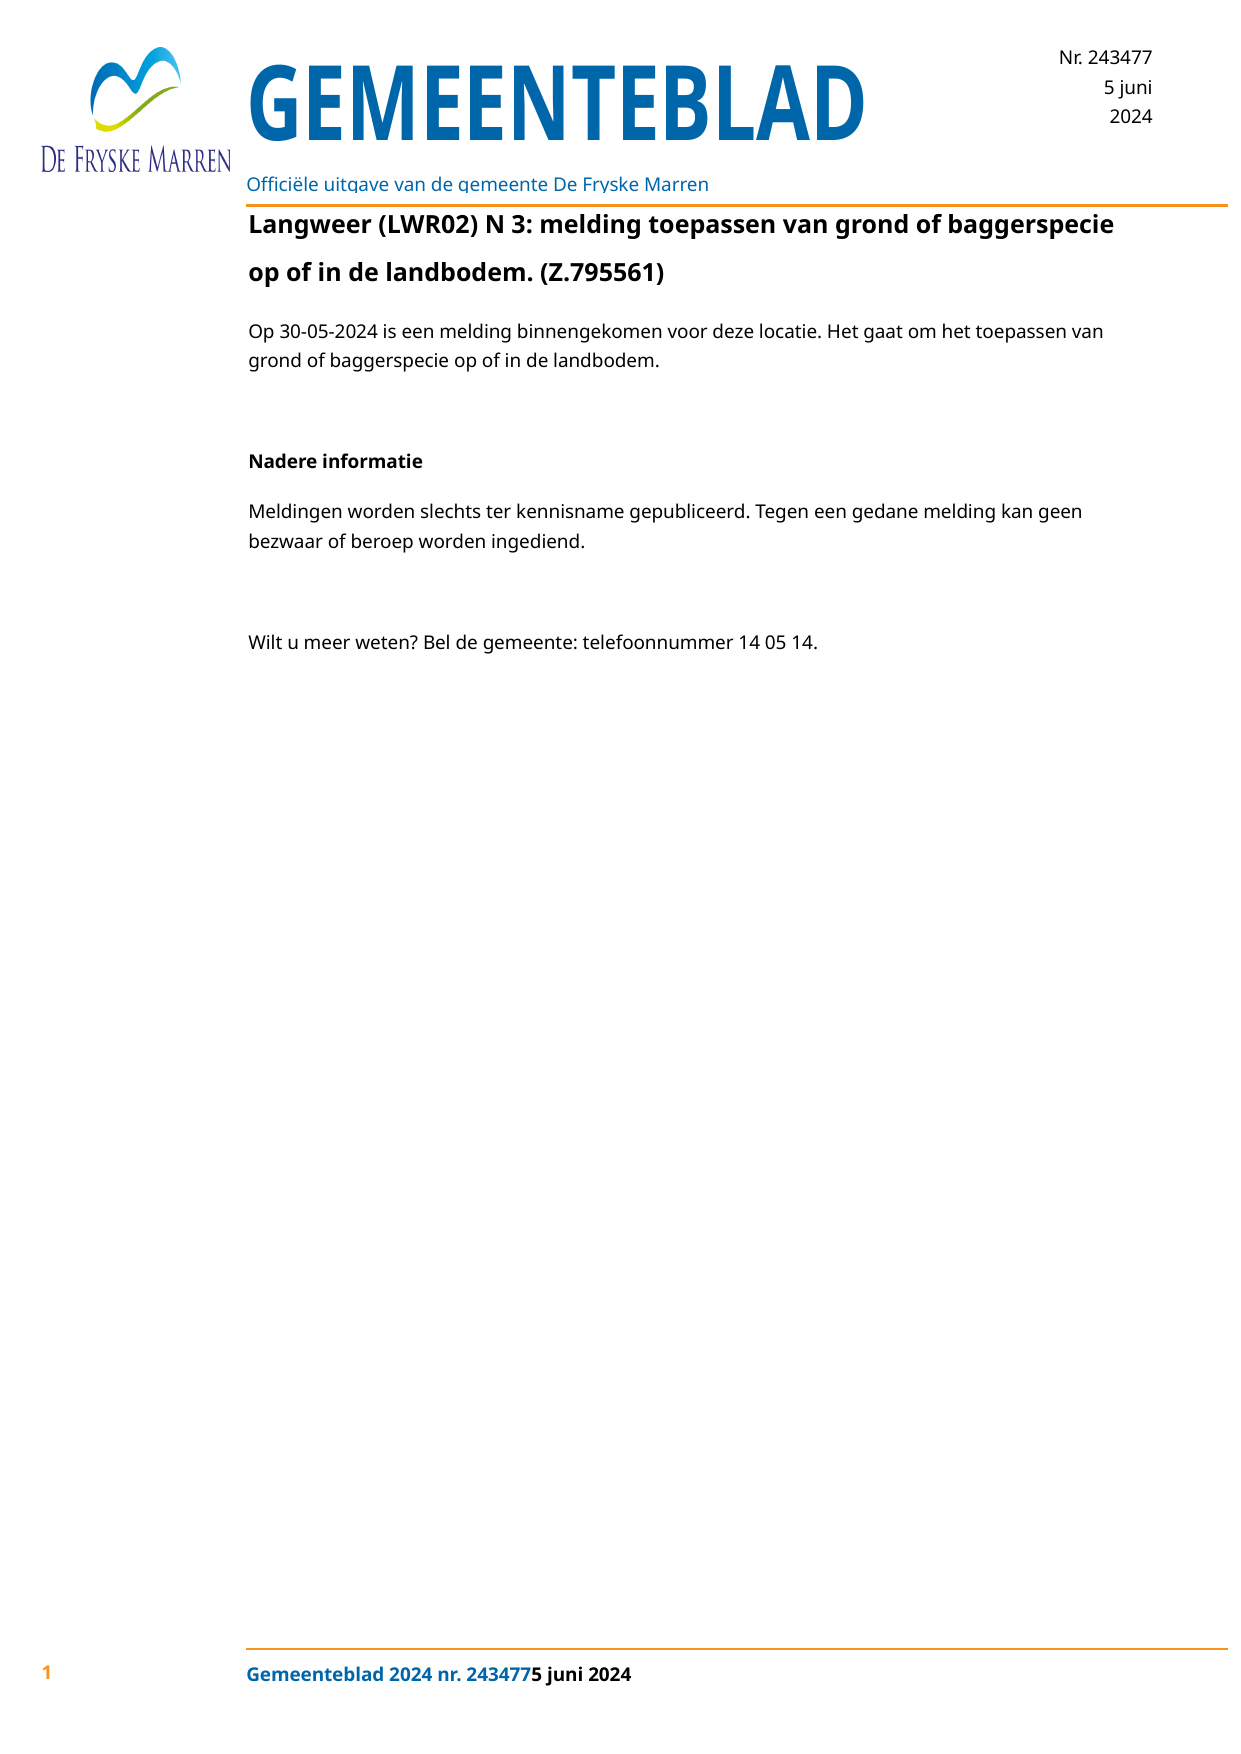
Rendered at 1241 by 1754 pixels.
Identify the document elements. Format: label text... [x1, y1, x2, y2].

picture [41, 47, 231, 172]
text Langweer (LWR02) N 3: melding toepassen van grond of baggerspecie op of in de landbodem. (Z.795561) [248, 207, 1152, 288]
text Nadere informatie [248, 448, 1152, 474]
text Wilt u meer weten? Bel de gemeente: telefoonnummer 14 05 14. [248, 629, 1152, 655]
text Meldingen worden slechts ter kennisname gepubliceerd. Tegen een gedane melding kan geen bezwaar of beroep worden ingediend. [248, 499, 1152, 554]
text Op 30-05-2024 is een melding binnengekomen voor deze locatie. Het gaat om het toepassen van grond of baggerspecie op of in de landbodem. [248, 318, 1152, 373]
